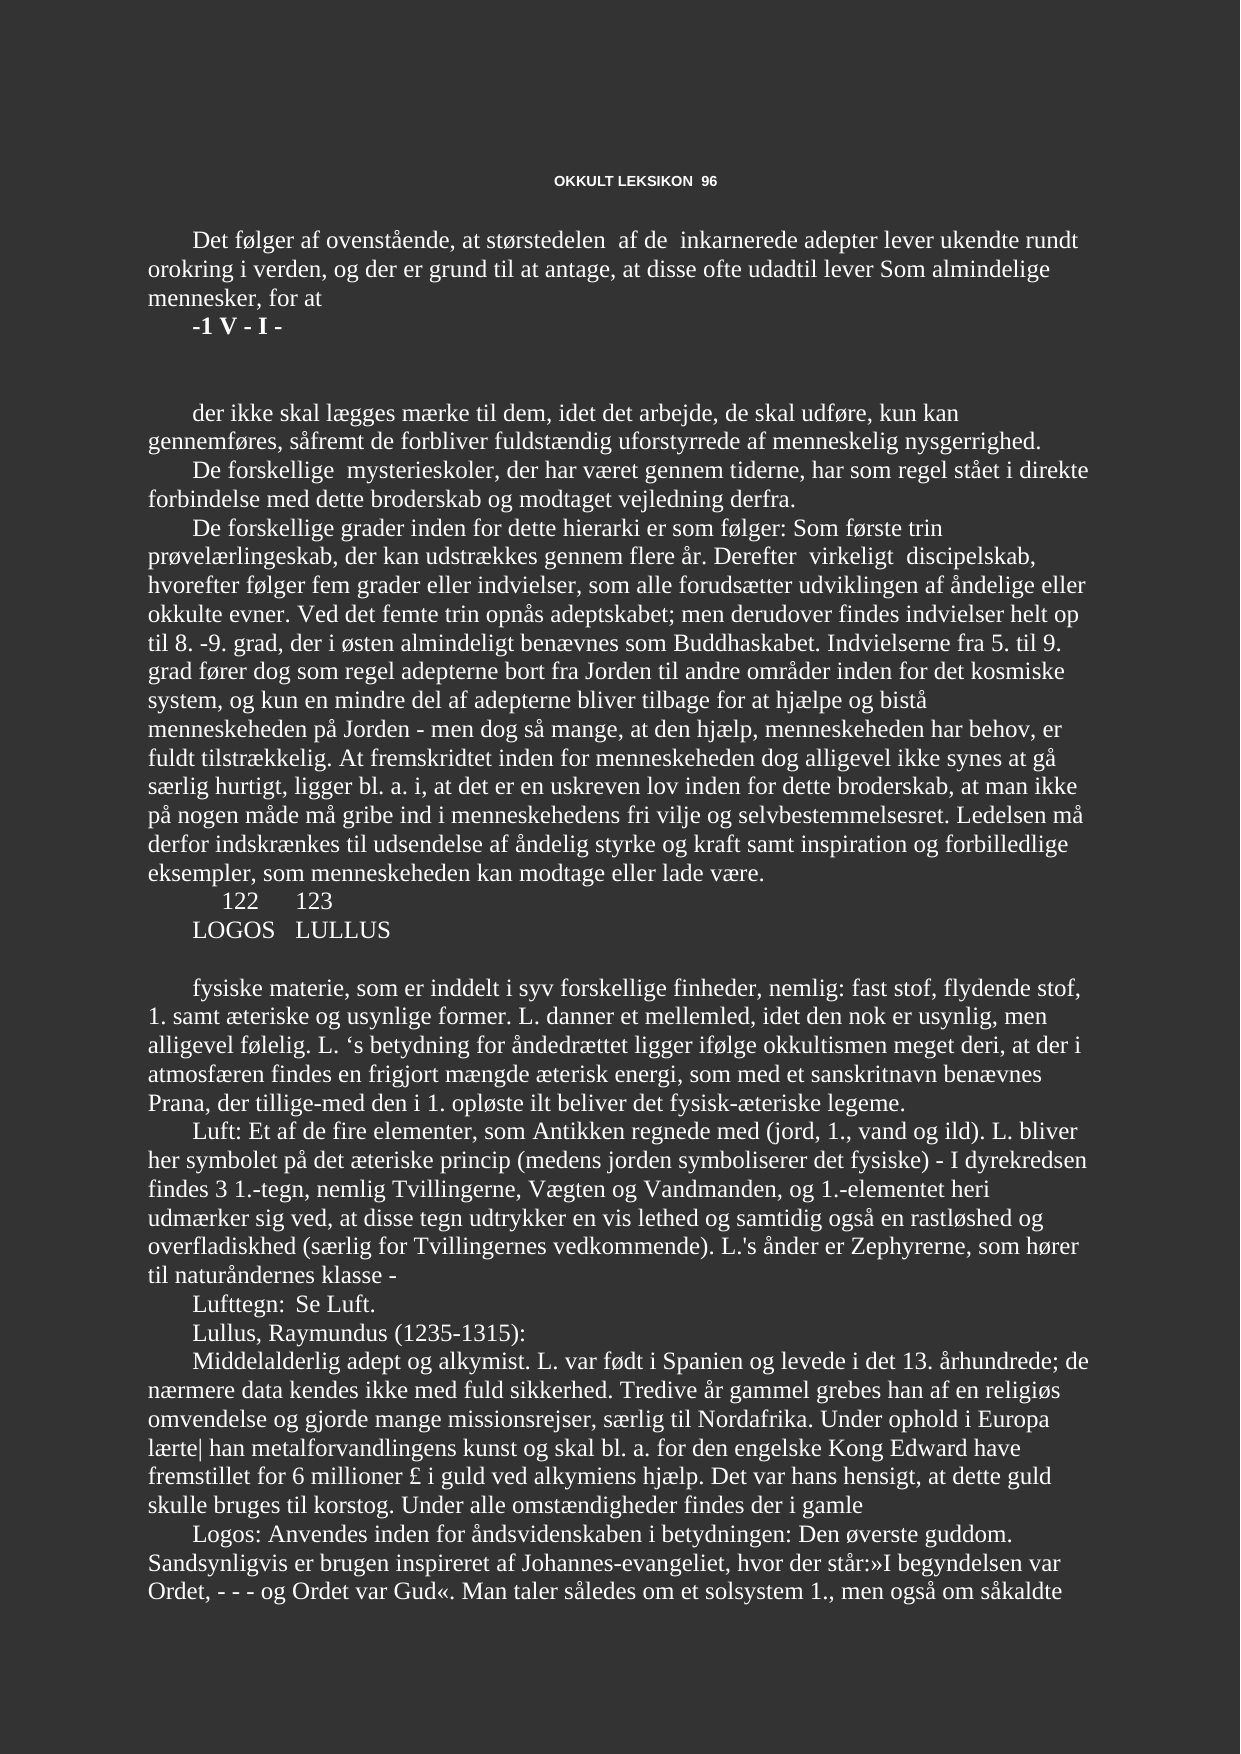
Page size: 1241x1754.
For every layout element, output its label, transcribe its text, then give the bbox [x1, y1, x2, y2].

text Luft: Et af de fire elementer, som Antikken regnede med (jord, 1., vand og ild). L. bliver her symbolet på det æteriske princip (medens jor­den symboliserer det fysiske) - I dy­rekredsen findes 3 1.-tegn, nemlig Tvillingerne, Vægten og Vandman­den, og 1.-elementet heri udmærker sig ved, at disse tegn udtrykker en vis lethed og samtidig også en rast­løshed og overfladiskhed (særlig for Tvillingernes vedkommende). L.'s ånder er Zephyrerne, som hører til naturåndernes klasse - [148, 1116, 1092, 1289]
text Det følger af ovenstående, at størstedelen af de inkarnerede adepter lever ukendte rundt oro­kring i verden, og der er grund til at antage, at disse ofte udadtil lever Som almindelige mennesker, for at [148, 225, 1092, 311]
text -1 V - I - [148, 311, 1092, 340]
text Logos: Anvendes inden for ånds­videnskaben i betydningen: Den øverste guddom. Sandsynligvis er brugen inspireret af Johannes-evan­geliet, hvor der står:»I begyndelsen var Ordet, - - - og Ordet var Gud«. Man taler således om et solsystem 1., men også om såkaldte [148, 1519, 1092, 1605]
text fysiske materie, som er inddelt i syv forskellige finheder, nemlig: fast stof, flydende stof, 1. samt æteriske og usynlige former. L. danner et mellemled, idet den nok er usynlig, men alligevel følelig. L. ‘s betydning for åndedrættet ligger ifølge okkul­tismen meget deri, at der i atmosfæ­ren findes en frigjort mængde æte­risk energi, som med et sanskrit­navn benævnes Prana, der tillige-med den i 1. opløste ilt beliver det fy­sisk-æteriske legeme. [148, 973, 1092, 1116]
text Lufttegn: Se Luft. [148, 1289, 1092, 1318]
text Middelalderlig adept og alkymist. L. var født i Spanien og levede i det 13. århundrede; de nærmere data kendes ikke med fuld sikkerhed. Tredive år gammel grebes han af en religiøs omvendelse og gjorde man­ge missionsrejser, særlig til Nordaf­rika. Under ophold i Europa lærte| han metalforvandlingens kunst og skal bl. a. for den engelske Kong Edward have fremstillet for 6 milli­oner £ i guld ved alkymiens hjælp. Det var hans hensigt, at dette guld skulle bruges til korstog. Under alle omstændigheder findes der i gamle [148, 1346, 1092, 1519]
text 122 123 [148, 886, 1092, 915]
text Lullus, Raymundus (1235-1315): [148, 1318, 1092, 1346]
text De forskellige mysterieskoler, der har været gennem tiderne, har som regel stået i direkte forbindelse med dette broderskab og modtaget vejledning derfra. [148, 455, 1092, 513]
text der ikke skal lægges mærke til dem, idet det arbejde, de skal udføre, kun kan gennemføres, såfremt de forbliver fuldstændig uforstyrrede af menneskelig nysgerrighed. [148, 398, 1092, 455]
text De forskellige grader inden for dette hierarki er som følger: Som første trin prøvelærlingeskab, der kan udstrækkes gennem flere år. Derefter virkeligt discipelskab, hvorefter følger fem grader eller indvielser, som alle forudsætter ud­viklingen af åndelige eller okkulte evner. Ved det femte trin opnås adeptskabet; men derudover findes indvielser helt op til 8. -9. grad, der i østen almindeligt benævnes som Buddhaskabet. Indvielserne fra 5. til 9. grad fører dog som regel adep­terne bort fra Jorden til andre områ­der inden for det kosmiske system, og kun en mindre del af adepterne bliver tilbage for at hjælpe og bistå menneskeheden på Jorden - men dog så mange, at den hjælp, menne­skeheden har behov, er fuldt til­strækkelig. At fremskridtet inden for menneskeheden dog alligevel ikke synes at gå særlig hurtigt, ligger bl. a. i, at det er en uskreven lov in­den for dette broderskab, at man ikke på nogen måde må gribe ind i menneskehedens fri vilje og selvbe­stemmelsesret. Ledelsen må derfor indskrænkes til udsendelse af ånde­lig styrke og kraft samt inspiration og forbilledlige eksempler, som menneskeheden kan modtage eller lade være. [148, 513, 1092, 886]
text LOGOS LULLUS [148, 915, 1092, 944]
